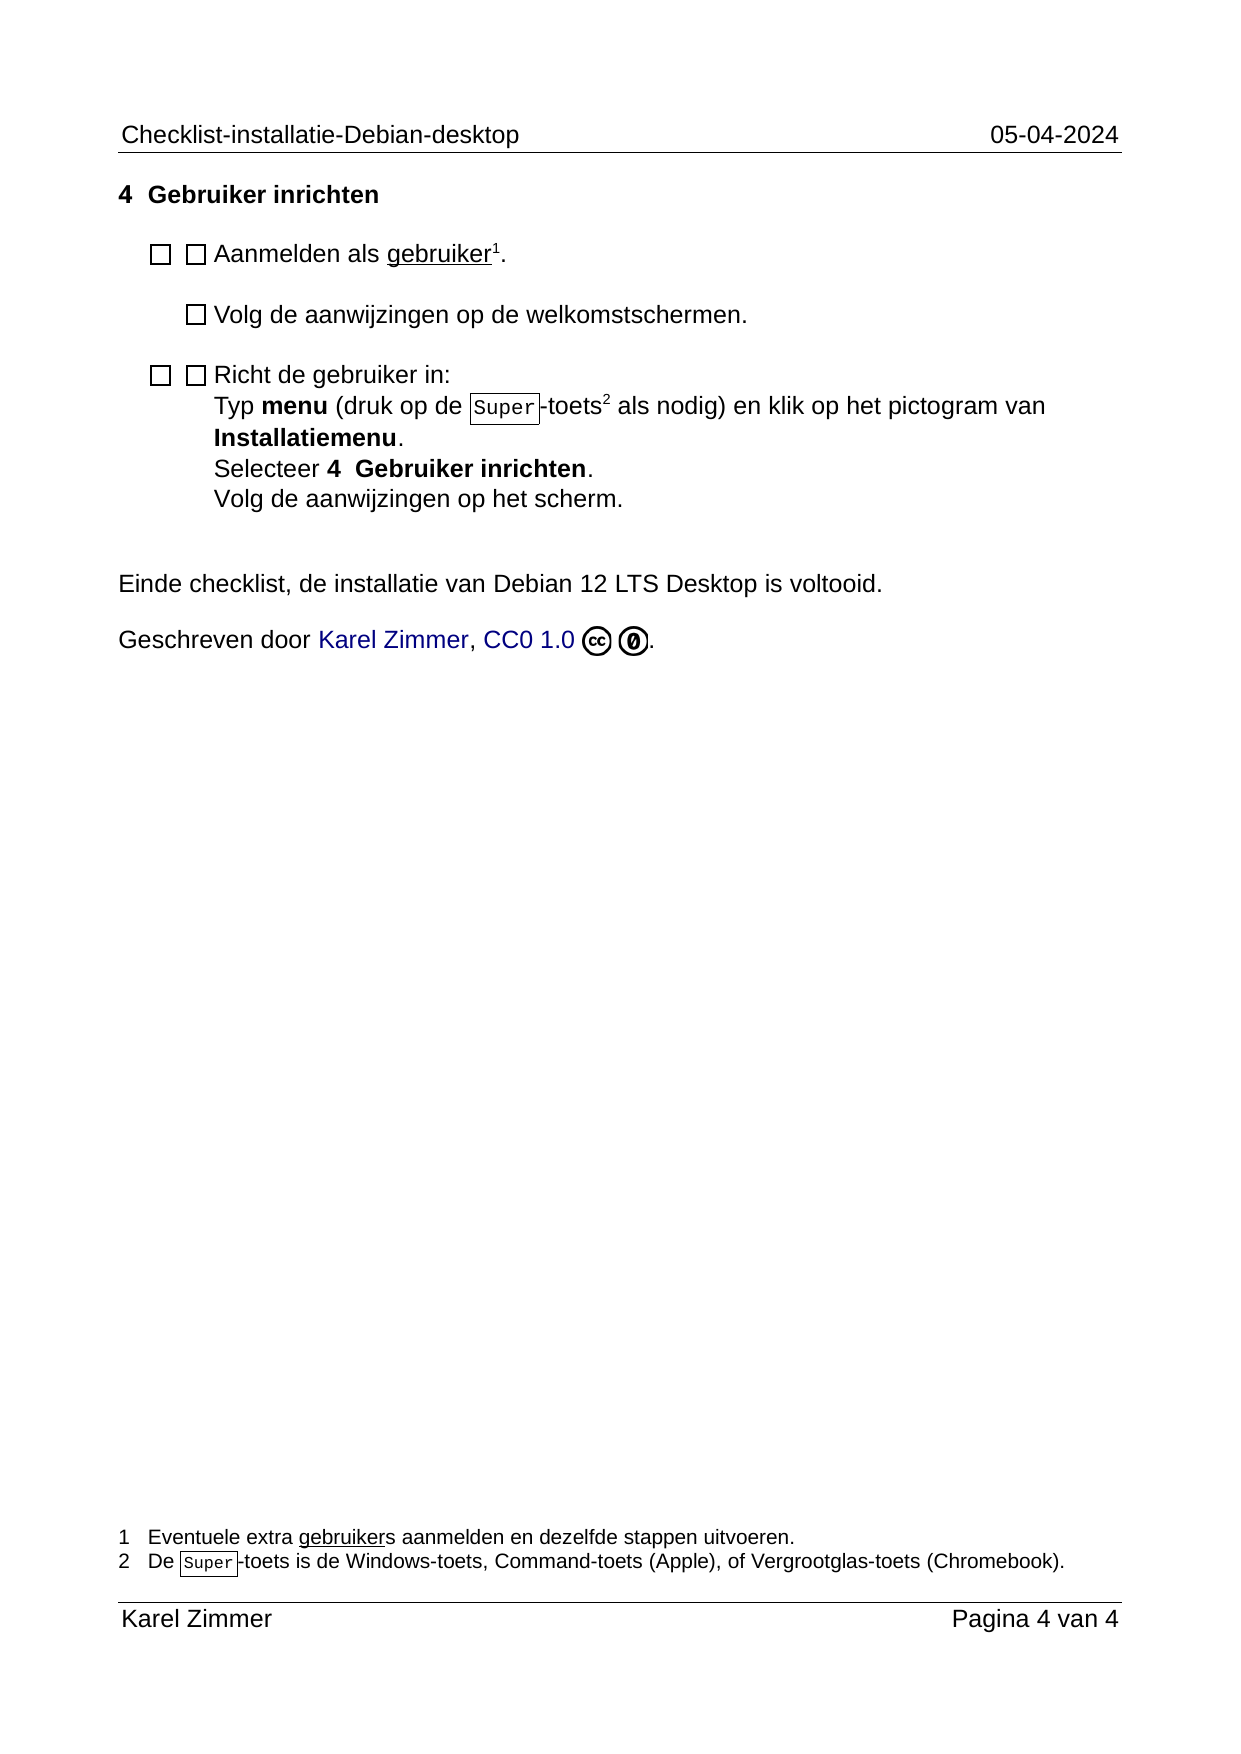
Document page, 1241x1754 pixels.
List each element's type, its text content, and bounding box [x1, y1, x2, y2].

table_cell [177, 391, 213, 453]
table_cell Richt de gebruiker in: [213, 360, 1122, 391]
table_cell [213, 269, 1122, 300]
list . [648, 626, 1122, 656]
table_cell [118, 330, 142, 360]
table_header [177, 239, 213, 269]
table_cell [142, 391, 177, 453]
table_cell [177, 454, 213, 484]
table_cell [177, 300, 213, 330]
table_cell Selecteer 4 Gebruiker inrichten. [213, 454, 1122, 484]
table_cell [142, 484, 177, 514]
table_cell [213, 330, 1122, 360]
text Einde checklist, de installatie van Debian 12 LTS Desktop is voltooid. [118, 570, 1122, 598]
table_cell [142, 360, 177, 391]
table_cell [177, 360, 213, 391]
table_header [142, 239, 177, 269]
table_cell [118, 269, 142, 300]
table_cell Volg de aanwijzingen op het scherm. [213, 484, 1122, 514]
table_cell [118, 454, 142, 484]
picture [618, 626, 648, 656]
table_cell [118, 484, 142, 514]
table_header [118, 239, 142, 269]
table_cell [142, 330, 177, 360]
table_cell [142, 269, 177, 300]
list Gebruiker inrichten [118, 177, 1122, 211]
table_cell [177, 484, 213, 514]
table_cell [118, 300, 142, 330]
table_cell Typ menu (druk op de Super-toets als nodig) en klik op het pictogram van Installatiemenu. [213, 391, 1122, 453]
table_cell [142, 454, 177, 484]
table_cell [142, 300, 177, 330]
table_cell [177, 330, 213, 360]
table_cell [118, 360, 142, 391]
list Geschreven door Karel Zimmer, CC0 1.0 [118, 626, 582, 656]
table_cell [177, 269, 213, 300]
table_cell Volg de aanwijzingen op de welkomstschermen. [213, 300, 1122, 330]
picture [582, 626, 612, 656]
table_header Aanmelden als gebruiker. [213, 239, 1122, 269]
table_cell [118, 391, 142, 453]
